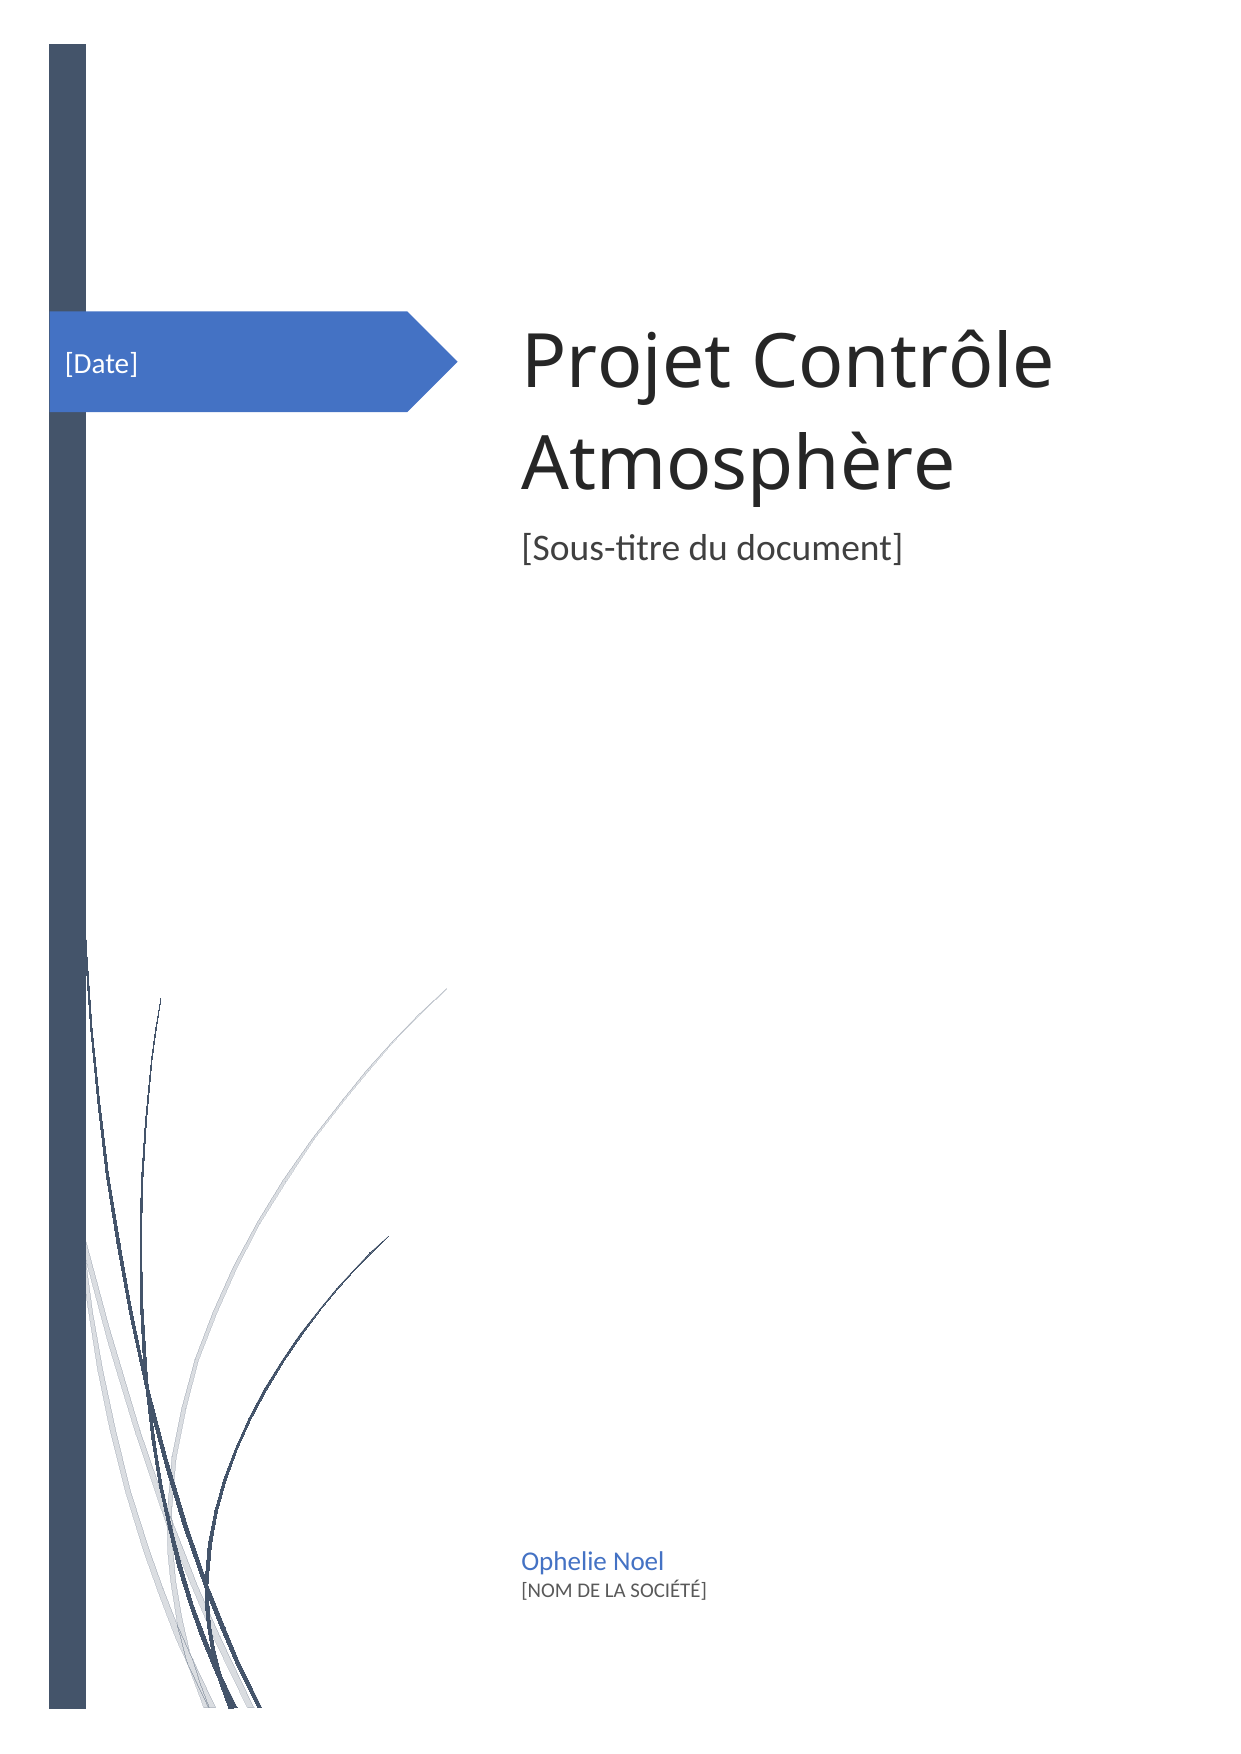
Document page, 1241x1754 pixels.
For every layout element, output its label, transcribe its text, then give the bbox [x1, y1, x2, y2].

text [Sous-titre du document] [521, 524, 1078, 570]
text Projet Contrôle Atmosphère [521, 307, 1078, 511]
text [nom de la société] [521, 1577, 1079, 1603]
text Ophelie Noel [521, 1544, 1079, 1577]
